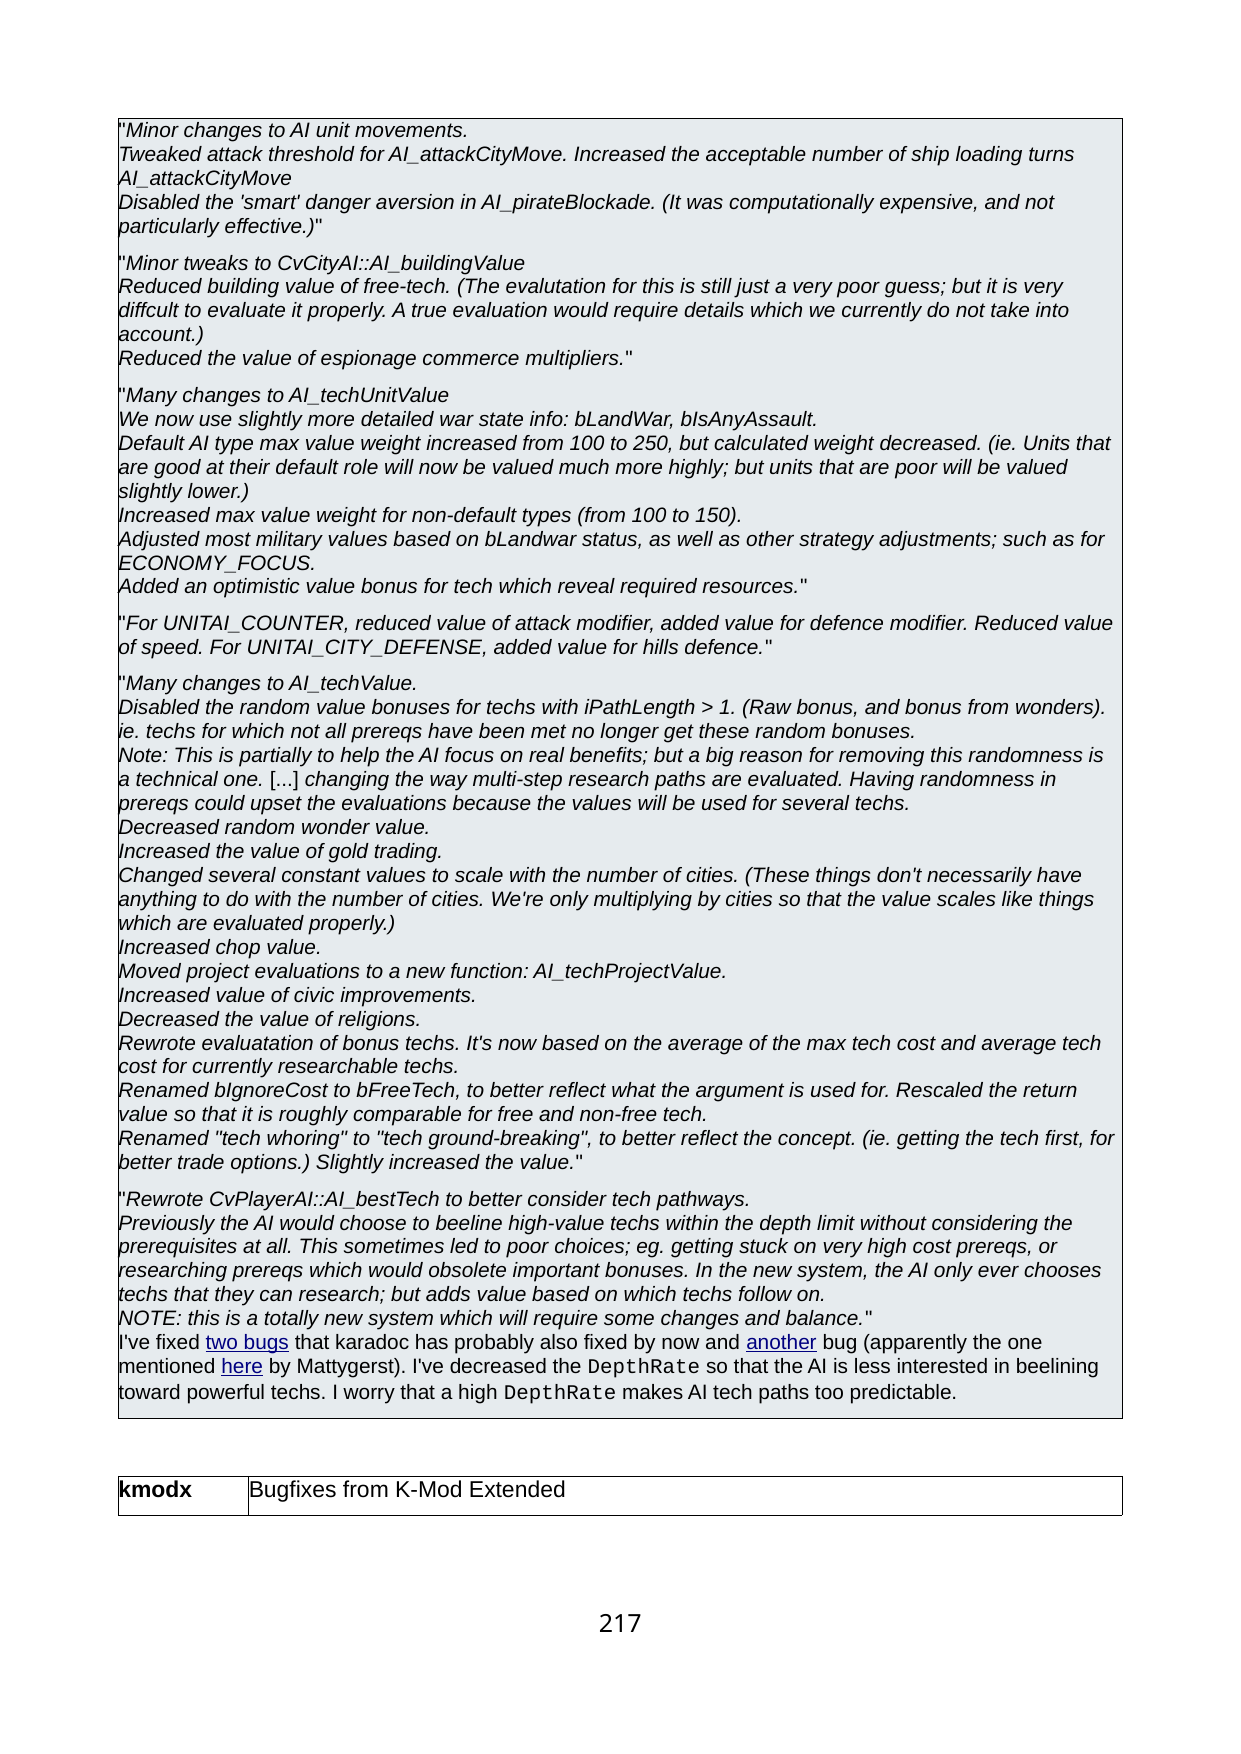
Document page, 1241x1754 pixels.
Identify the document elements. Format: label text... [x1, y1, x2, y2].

table_cell "Minor changes to AI unit movements. Tweaked attack threshold for AI_attackCityMove. Increased the acceptable number of ship loading turns AI_attackCityMove Disabled the 'smart' danger aversion in AI_pirateBlockade. (It was computationally expensive, and not particularly effective.)" "Minor tweaks to CvCityAI::AI_buildingValue Reduced building value of free-tech. (The evalutation for this is still just a very poor guess; but it is very diffcult to evaluate it properly. A true evaluation would require details which we currently do not take into account.) Reduced the value of espionage commerce multipliers." "Many changes to AI_techUnitValue We now use slightly more detailed war state info: bLandWar, bIsAnyAssault. Default AI type max value weight increased from 100 to 250, but calculated weight decreased. (ie. Units that are good at their default role will now be valued much more highly; but units that are poor will be valued slightly lower.) Increased max value weight for non-default types (from 100 to 150). Adjusted most military values based on bLandwar status, as well as other strategy adjustments; such as for ECONOMY_FOCUS. Added an optimistic value bonus for tech which reveal required resources." "For UNITAI_COUNTER, reduced value of attack modifier, added value for defence modifier. Reduced value of speed. For UNITAI_CITY_DEFENSE, added value for hills defence." "Many changes to AI_techValue. Disabled the random value bonuses for techs with iPathLength > 1. (Raw bonus, and bonus from wonders). ie. techs for which not all prereqs have been met no longer get these random bonuses. Note: This is partially to help the AI focus on real benefits; but a big reason for removing this randomness is a technical one. [...] changing the way multi-step research paths are evaluated. Having randomness in prereqs could upset the evaluations because the values will be used for several techs. Decreased random wonder value. Increased the value of gold trading. Changed several constant values to scale with the number of cities. (These things don't necessarily have anything to do with the number of cities. We're only multiplying by cities so that the value scales like things which are evaluated properly.) Increased chop value. Moved project evaluations to a new function: AI_techProjectValue. Increased value of civic improvements. Decreased the value of religions. Rewrote evaluatation of bonus techs. It's now based on the average of the max tech cost and average tech cost for currently researchable techs. Renamed bIgnoreCost to bFreeTech, to better reflect what the argument is used for. Rescaled the return value so that it is roughly comparable for free and non-free tech. Renamed "tech whoring" to "tech ground-breaking", to better reflect the concept. (ie. getting the tech first, for better trade options.) Slightly increased the value." "Rewrote CvPlayerAI::AI_bestTech to better consider tech pathways. Previously the AI would choose to beeline high-value techs within the depth limit without considering the prerequisites at all. This sometimes led to poor choices; eg. getting stuck on very high cost prereqs, or researching prereqs which would obsolete important bonuses. In the new system, the AI only ever chooses techs that they can research; but adds value based on which techs follow on. NOTE: this is a totally new system which will require some changes and balance." I've fixed two bugs that karadoc has probably also fixed by now and another bug (apparently the one mentioned here by Mattygerst). I've decreased the DepthRate so that the AI is less interested in beelining toward powerful techs. I worry that a high DepthRate makes AI tech paths too predictable. [119, 119, 1122, 1418]
table_header Bugfixes from K-Mod Extended [249, 1477, 1122, 1515]
table_header kmodx [119, 1477, 248, 1515]
